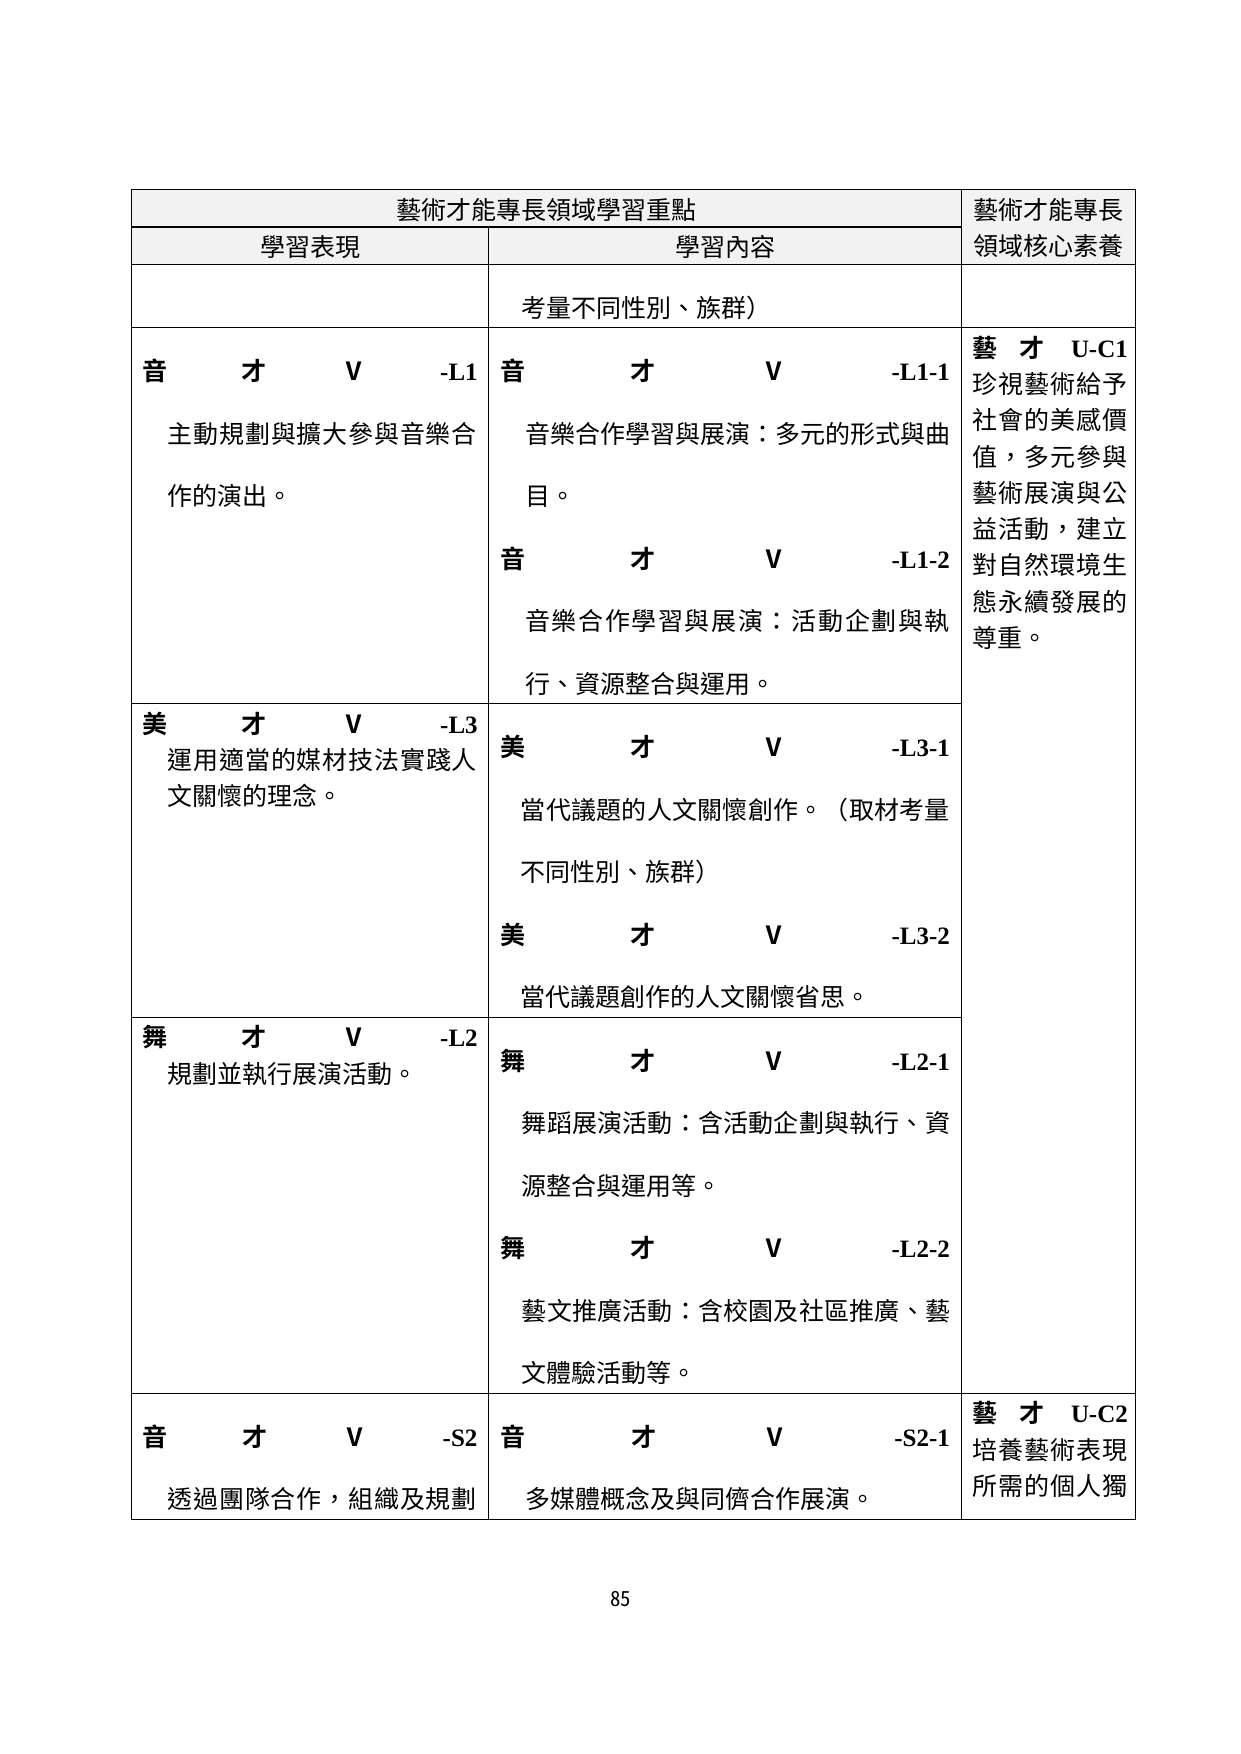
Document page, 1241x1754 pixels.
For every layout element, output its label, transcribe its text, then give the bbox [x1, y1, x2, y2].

table_cell 學習表現 [132, 228, 488, 264]
table_cell 音才Ⅴ-L1 主動規劃與擴大參與音樂合作的演出。 [132, 328, 488, 703]
table_header 藝術才能專長領域核心素養 [962, 190, 1135, 264]
table_cell 音才Ⅴ-S2-1 多媒體概念及與同儕合作展演。 [489, 1394, 961, 1519]
table_cell 考量不同性別、族群） [489, 265, 961, 327]
table_cell [132, 265, 488, 327]
table_cell 舞才Ⅴ-L2 規劃並執行展演活動。 [132, 1018, 488, 1393]
table_cell 美才Ⅴ-L3-1 當代議題的人文關懷創作。（取材考量不同性別、族群） 美才Ⅴ-L3-2 當代議題創作的人文關懷省思。 [489, 704, 961, 1017]
table_cell 舞才Ⅴ-L2-1 舞蹈展演活動：含活動企劃與執行、資源整合與運用等。 舞才Ⅴ-L2-2 藝文推廣活動：含校園及社區推廣、藝文體驗活動等。 [489, 1018, 961, 1393]
table_cell 學習內容 [489, 228, 961, 264]
table_header 藝術才能專長領域學習重點 [132, 190, 961, 226]
table_cell 音才Ⅴ-S2 透過團隊合作，組織及規劃 [132, 1394, 488, 1519]
table_cell 美才Ⅴ-L3 運用適當的媒材技法實踐人文關懷的理念。 [132, 704, 488, 1017]
table_cell 音才Ⅴ-L1-1 音樂合作學習與展演：多元的形式與曲目。 音才Ⅴ-L1-2 音樂合作學習與展演：活動企劃與執行、資源整合與運用。 [489, 328, 961, 703]
table_cell 藝才U-C2 培養藝術表現所需的個人獨 [962, 1394, 1135, 1519]
table_cell [962, 265, 1135, 327]
table_cell 藝才U-C1 珍視藝術給予社會的美感價值，多元參與藝術展演與公益活動，建立對自然環境生態永續發展的尊重。 [962, 328, 1135, 1393]
